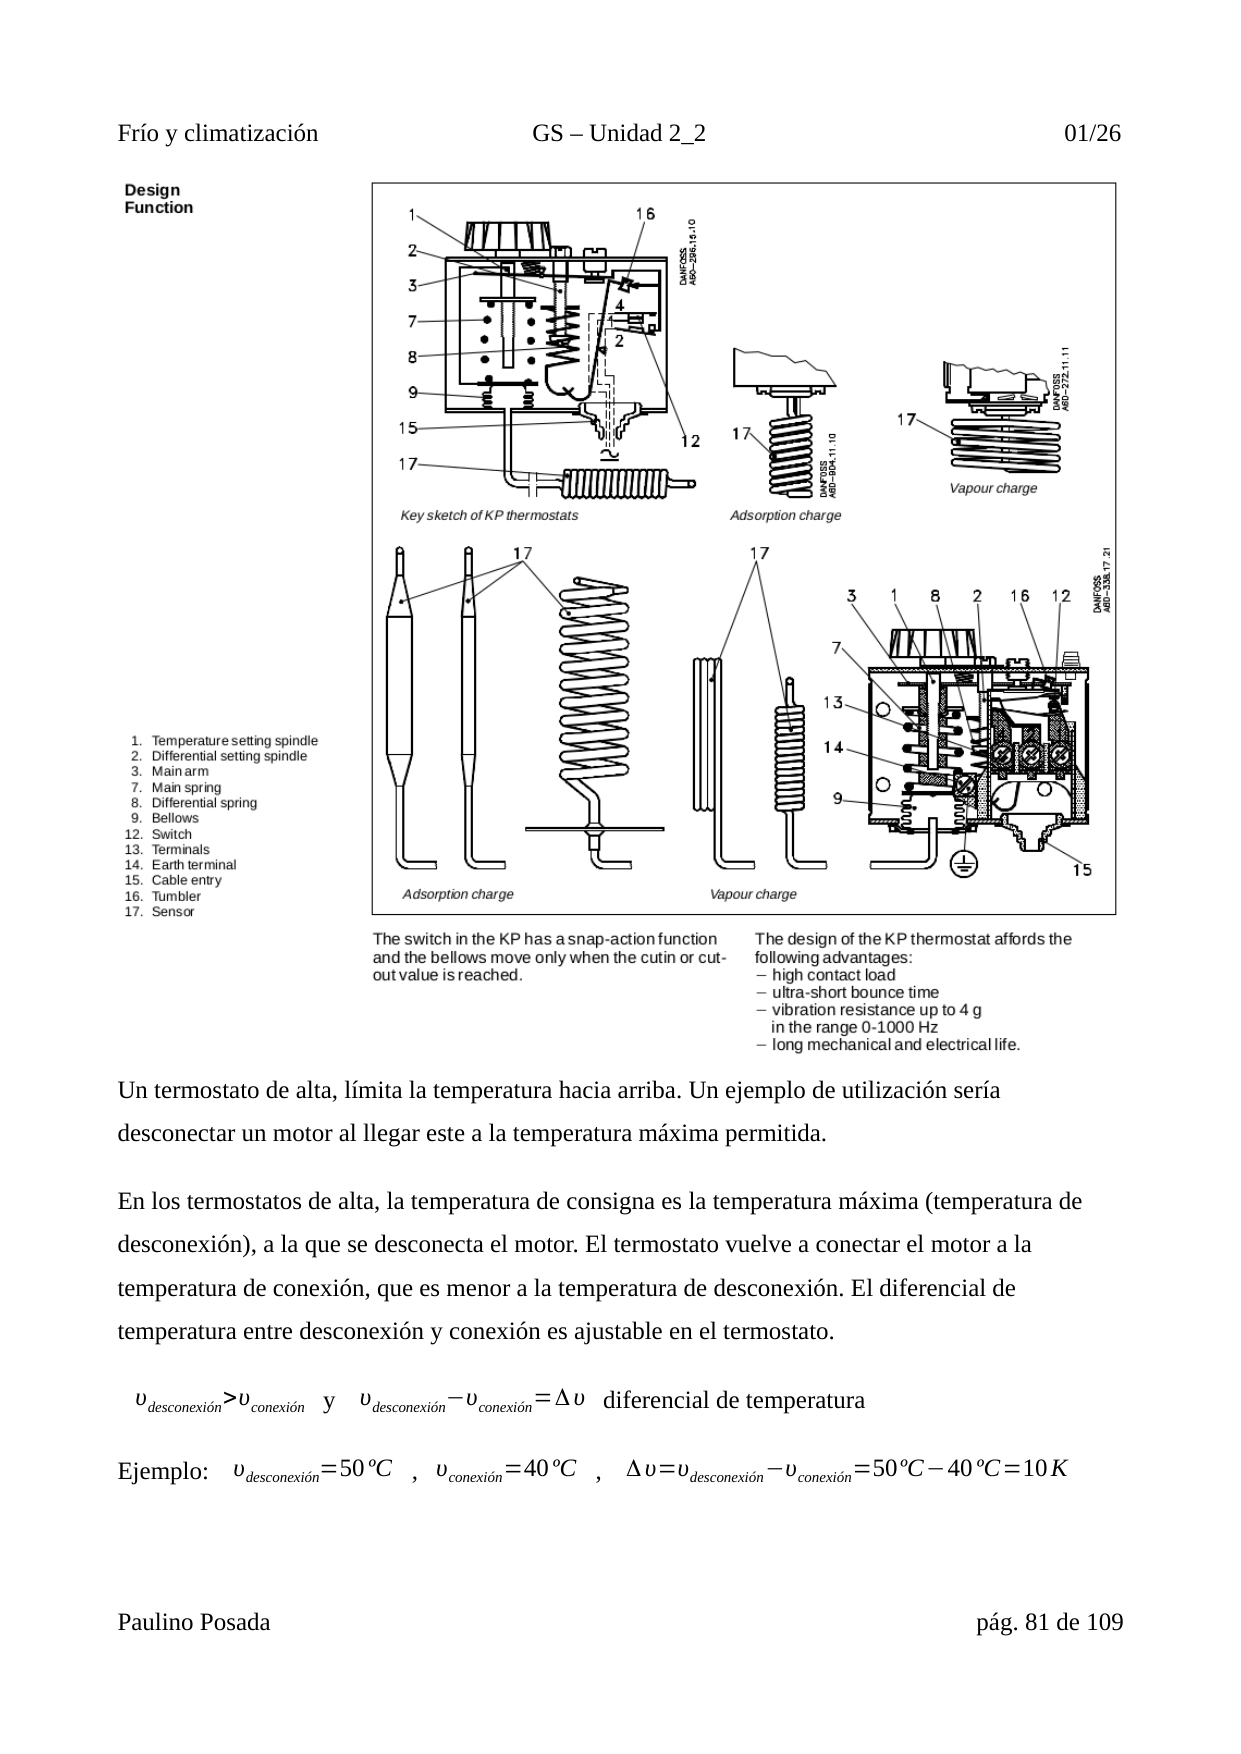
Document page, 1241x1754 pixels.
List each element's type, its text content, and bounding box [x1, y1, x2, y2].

text En los termostatos de alta, la temperatura de consigna es la temperatura máxima (temperatura de desconexión), a la que se desconecta el motor. El termostato vuelve a conectar el motor a la temperatura de conexión, que es menor a la temperatura de desconexión. El diferencial de temperatura entre desconexión y conexión es ajustable en el termostato. [117, 1186, 1123, 1344]
text y diferencial de temperatura [117, 1384, 1123, 1415]
text Un termostato de alta, límita la temperatura hacia arriba. Un ejemplo de utilización sería desconectar un motor al llegar este a la temperatura máxima permitida. [117, 1061, 1123, 1147]
picture [117, 176, 1124, 1061]
text Ejemplo: ,, [117, 1455, 1123, 1486]
